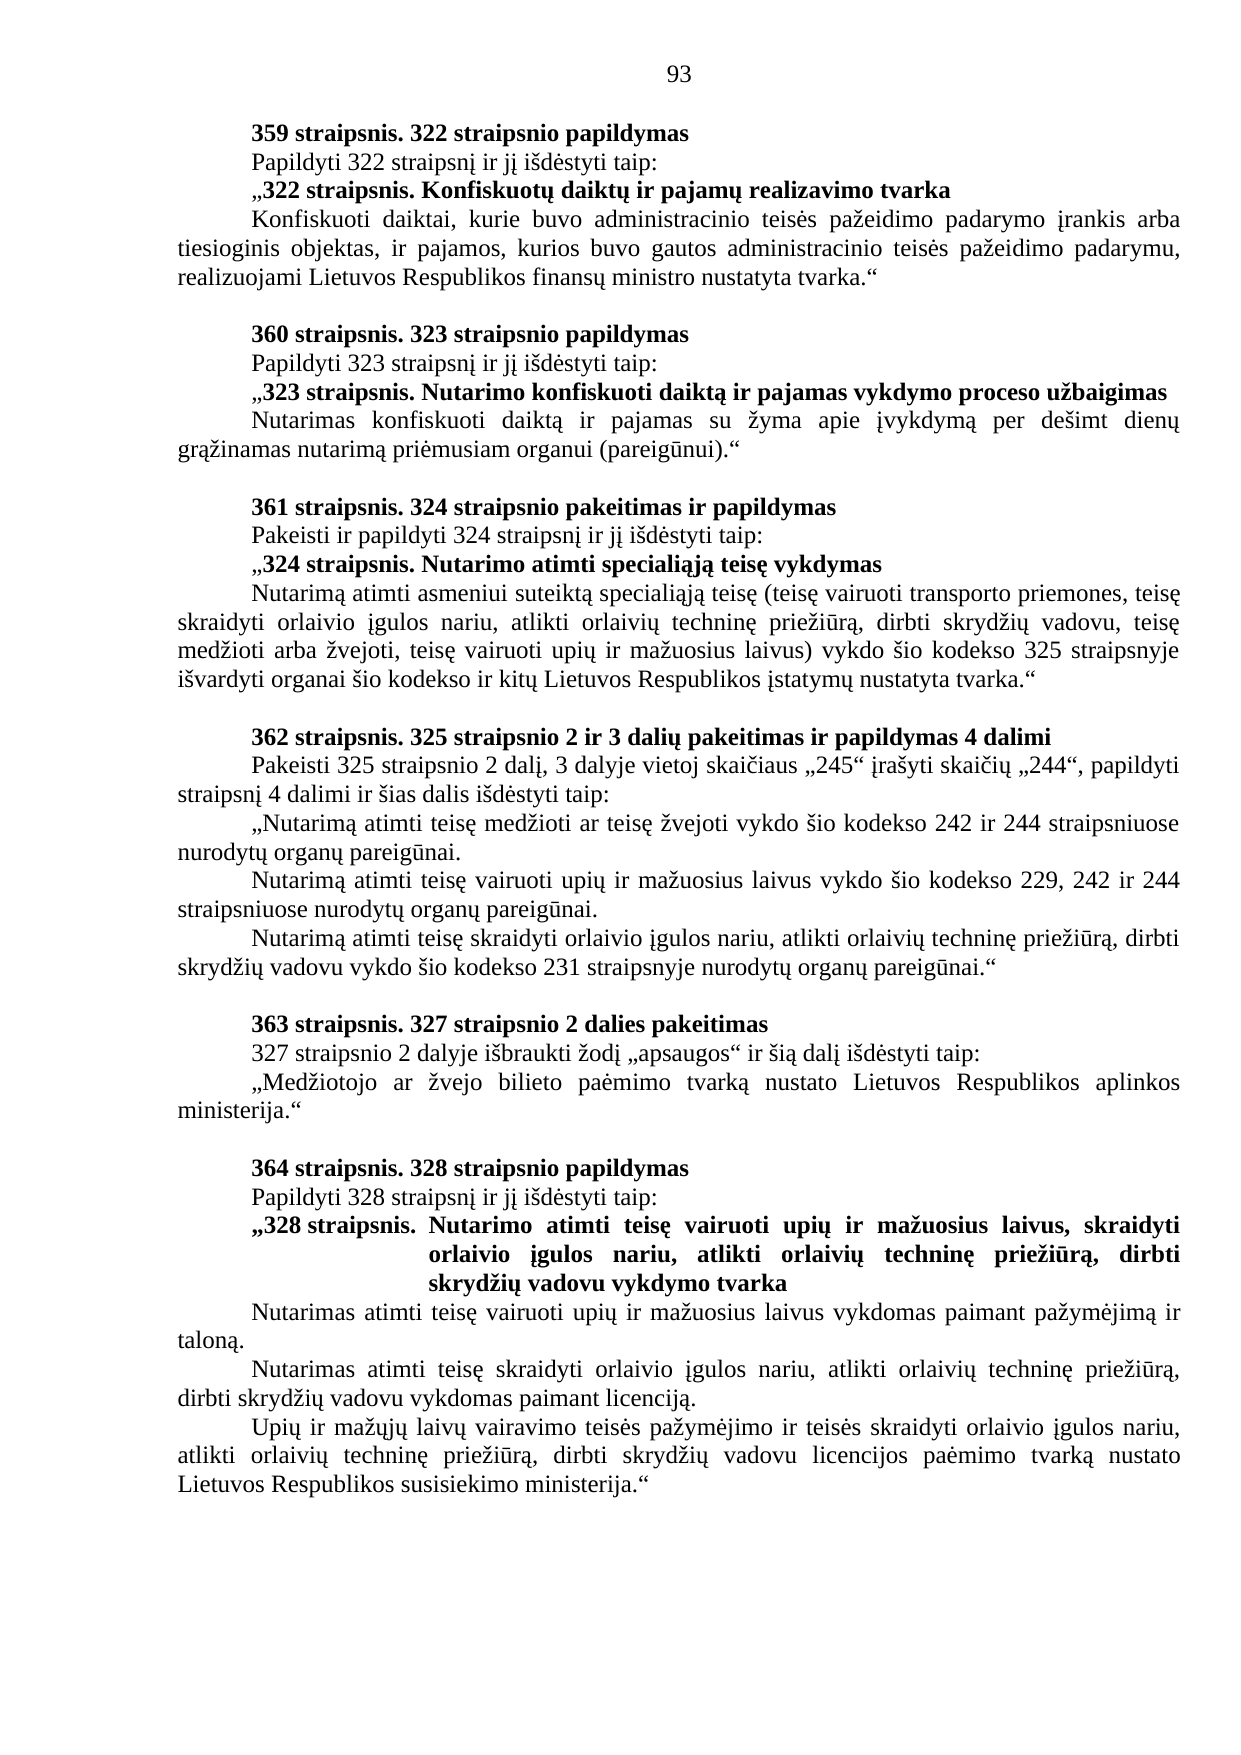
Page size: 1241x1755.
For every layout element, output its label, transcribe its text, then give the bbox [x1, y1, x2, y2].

text Papildyti 322 straipsnį ir jį išdėstyti taip: [177, 147, 1181, 176]
text „Medžiotojo ar žvejo bilieto paėmimo tvarką nustato Lietuvos Respublikos aplinkos ministerija.“ [177, 1067, 1181, 1124]
text Papildyti 328 straipsnį ir jį išdėstyti taip: [177, 1182, 1181, 1211]
text Nutarimas konfiskuoti daiktą ir pajamas su žyma apie įvykdymą per dešimt dienų grąžinamas nutarimą priėmusiam organui (pareigūnui).“ [177, 406, 1181, 463]
text Upių ir mažųjų laivų vairavimo teisės pažymėjimo ir teisės skraidyti orlaivio įgulos nariu, atlikti orlaivių techninę priežiūrą, dirbti skrydžių vadovu licencijos paėmimo tvarką nustato Lietuvos Respublikos susisiekimo ministerija.“ [177, 1412, 1181, 1498]
text Nutarimas atimti teisę skraidyti orlaivio įgulos nariu, atlikti orlaivių techninę priežiūrą, dirbti skrydžių vadovu vykdomas paimant licenciją. [177, 1354, 1181, 1412]
text Nutarimas atimti teisę vairuoti upių ir mažuosius laivus vykdomas paimant pažymėjimą ir taloną. [177, 1297, 1181, 1354]
text Papildyti 323 straipsnį ir jį išdėstyti taip: [177, 348, 1181, 377]
text „Nutarimą atimti teisę medžioti ar teisę žvejoti vykdo šio kodekso 242 ir 244 straipsniuose nurodytų organų pareigūnai. [177, 808, 1181, 866]
text „322 straipsnis. Konfiskuotų daiktų ir pajamų realizavimo tvarka [177, 176, 1181, 204]
text Nutarimą atimti teisę skraidyti orlaivio įgulos nariu, atlikti orlaivių techninę priežiūrą, dirbti skrydžių vadovu vykdo šio kodekso 231 straipsnyje nurodytų organų pareigūnai.“ [177, 923, 1181, 981]
text 361 straipsnis. 324 straipsnio pakeitimas ir papildymas [177, 492, 1181, 521]
text 359 straipsnis. 322 straipsnio papildymas [177, 118, 1181, 147]
text Nutarimą atimti asmeniui suteiktą specialiąją teisę (teisę vairuoti transporto priemones, teisę skraidyti orlaivio įgulos nariu, atlikti orlaivių techninę priežiūrą, dirbti skrydžių vadovu, teisę medžioti arba žvejoti, teisę vairuoti upių ir mažuosius laivus) vykdo šio kodekso 325 straipsnyje išvardyti organai šio kodekso ir kitų Lietuvos Respublikos įstatymų nustatyta tvarka.“ [177, 578, 1181, 693]
text Pakeisti 325 straipsnio 2 dalį, 3 dalyje vietoj skaičiaus „245“ įrašyti skaičių „244“, papildyti straipsnį 4 dalimi ir šias dalis išdėstyti taip: [177, 751, 1181, 808]
text „324 straipsnis. Nutarimo atimti specialiąją teisę vykdymas [177, 549, 1181, 578]
text 363 straipsnis. 327 straipsnio 2 dalies pakeitimas [177, 1009, 1181, 1038]
text 327 straipsnio 2 dalyje išbraukti žodį „apsaugos“ ir šią dalį išdėstyti taip: [177, 1038, 1181, 1067]
text Pakeisti ir papildyti 324 straipsnį ir jį išdėstyti taip: [177, 521, 1181, 549]
text Nutarimą atimti teisę vairuoti upių ir mažuosius laivus vykdo šio kodekso 229, 242 ir 244 straipsniuose nurodytų organų pareigūnai. [177, 866, 1181, 923]
text 362 straipsnis. 325 straipsnio 2 ir 3 dalių pakeitimas ir papildymas 4 dalimi [177, 722, 1181, 751]
text 364 straipsnis. 328 straipsnio papildymas [177, 1153, 1181, 1182]
text Konfiskuoti daiktai, kurie buvo administracinio teisės pažeidimo padarymo įrankis arba tiesioginis objektas, ir pajamos, kurios buvo gautos administracinio teisės pažeidimo padarymu, realizuojami Lietuvos Respublikos finansų ministro nustatyta tvarka.“ [177, 204, 1181, 291]
text 360 straipsnis. 323 straipsnio papildymas [177, 319, 1181, 348]
text „328 straipsnis. Nutarimo atimti teisę vairuoti upių ir mažuosius laivus, skraidyti orlaivio įgulos nariu, atlikti orlaivių techninę priežiūrą, dirbti skrydžių vadovu vykdymo tvarka [251, 1211, 1181, 1297]
text „323 straipsnis. Nutarimo konfiskuoti daiktą ir pajamas vykdymo proceso užbaigimas [177, 377, 1181, 406]
